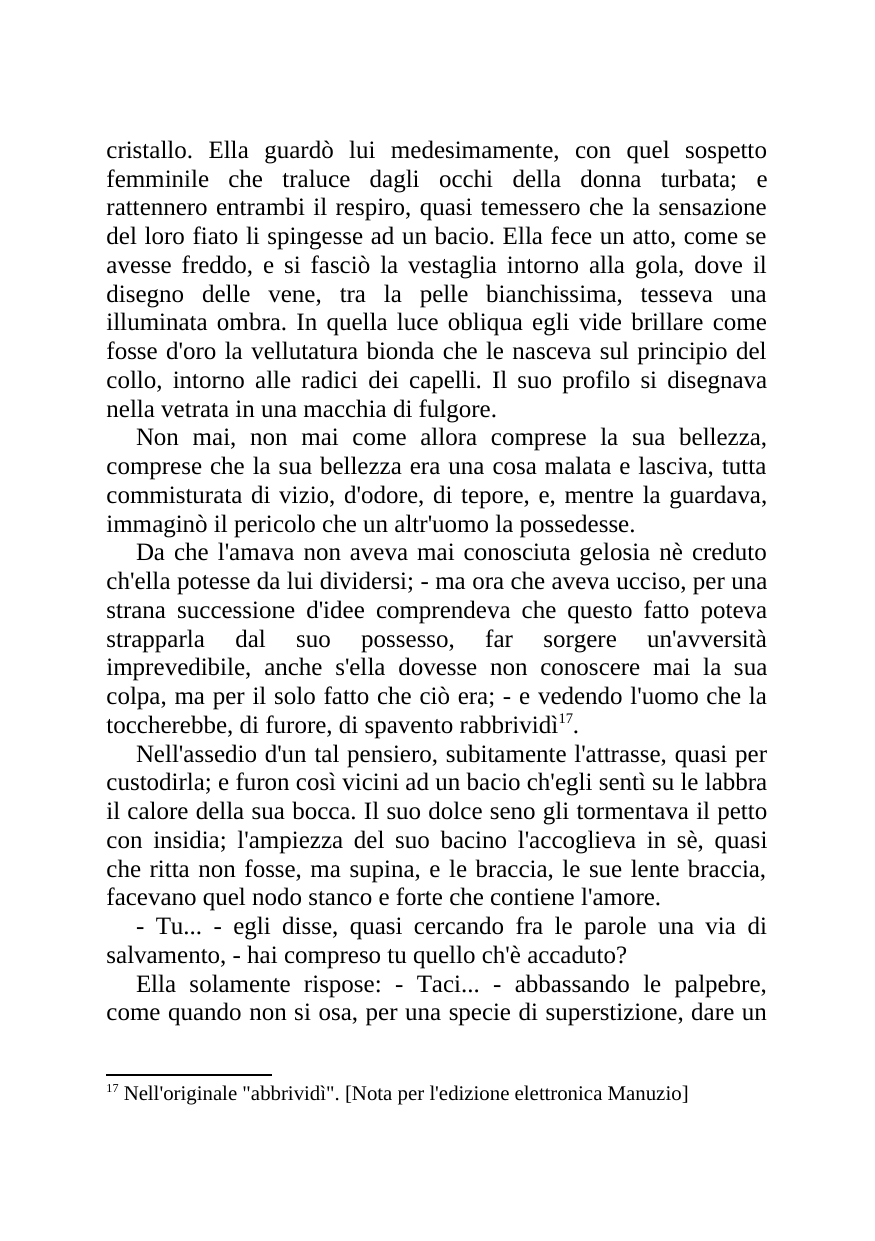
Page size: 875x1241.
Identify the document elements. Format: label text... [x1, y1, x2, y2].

text Nell'assedio d'un tal pensiero, subitamente l'attrasse, quasi per custodirla; e furon così vicini ad un bacio ch'egli sentì su le labbra il calore della sua bocca. Il suo dolce seno gli tormentava il petto con insidia; l'ampiezza del suo bacino l'accoglieva in sè, quasi che ritta non fosse, ma supina, e le braccia, le sue lente braccia, facevano quel nodo stanco e forte che contiene l'amore. [106, 739, 768, 911]
text Nell'originale "abbrividì". [Nota per l'edizione elettronica Manuzio] [106, 1081, 768, 1105]
text Non mai, non mai come allora comprese la sua bellezza, comprese che la sua bellezza era una cosa malata e lasciva, tutta commisturata di vizio, d'odore, di tepore, e, mentre la guardava, immaginò il pericolo che un altr'uomo la possedesse. [106, 422, 768, 537]
text cristallo. Ella guardò lui medesimamente, con quel sospetto femminile che traluce dagli occhi della donna turbata; e rattennero entrambi il respiro, quasi temessero che la sensazione del loro fiato li spingesse ad un bacio. Ella fece un atto, come se avesse freddo, e si fasciò la vestaglia intorno alla gola, dove il disegno delle vene, tra la pelle bianchissima, tesseva una illuminata ombra. In quella luce obliqua egli vide brillare come fosse d'oro la vellutatura bionda che le nasceva sul principio del collo, intorno alle radici dei capelli. Il suo profilo si disegnava nella vetrata in una macchia di fulgore. [106, 135, 768, 422]
text - Tu... - egli disse, quasi cercando fra le parole una via di salvamento, - hai compreso tu quello ch'è accaduto? [106, 911, 768, 969]
text Da che l'amava non aveva mai conosciuta gelosia nè creduto ch'ella potesse da lui dividersi; - ma ora che aveva ucciso, per una strana successione d'idee comprendeva che questo fatto poteva strapparla dal suo possesso, far sorgere un'avversità imprevedibile, anche s'ella dovesse non conoscere mai la sua colpa, ma per il solo fatto che ciò era; - e vedendo l'uomo che la toccherebbe, di furore, di spavento rabbrividì. [106, 537, 768, 739]
text Ella solamente rispose: - Taci... - abbassando le palpebre, come quando non si osa, per una specie di superstizione, dare un [106, 969, 768, 1026]
